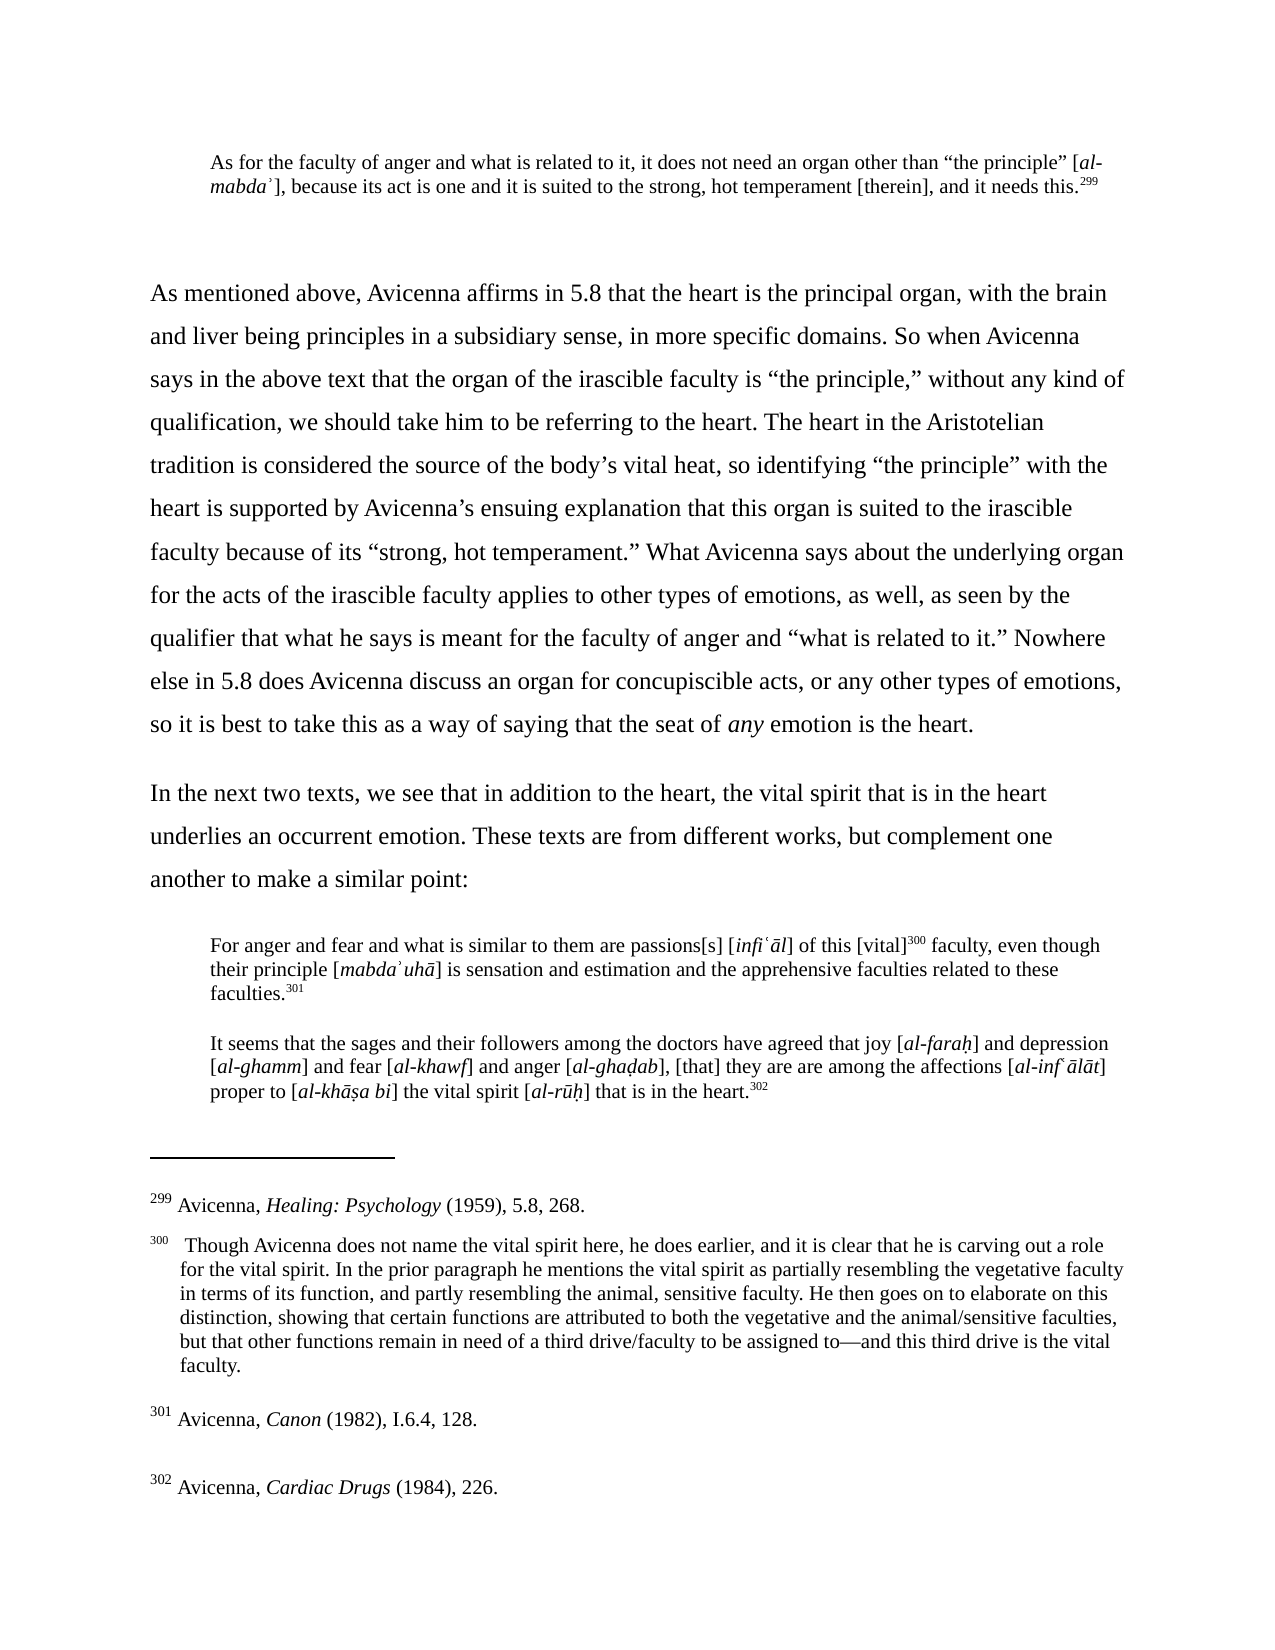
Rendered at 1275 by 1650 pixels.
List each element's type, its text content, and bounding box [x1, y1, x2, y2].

text It seems that the sages and their followers among the doctors have agreed that joy [al-faraḥ] and depression [al-ghamm] and fear [al-khawf] and anger [al-ghaḍab], [that] they are are among the affections [al-infʿālāt] proper to [al-khāṣa bi] the vital spirit [al-rūḥ] that is in the heart. [210, 1030, 1125, 1103]
text Avicenna, Cardiac Drugs (1984), 226. [150, 1471, 1125, 1500]
text Avicenna, Healing: Psychology (1959), 5.8, 268. [150, 1189, 1125, 1218]
text Avicenna, Canon (1982), I.6.4, 128. [150, 1403, 1125, 1431]
text As mentioned above, Avicenna affirms in 5.8 that the heart is the principal organ, with the brain and liver being principles in a subsidiary sense, in more specific domains. So when Avicenna says in the above text that the organ of the irascible faculty is “the principle,” without any kind of qualification, we should take him to be referring to the heart. The heart in the Aristotelian tradition is considered the source of the body’s vital heat, so identifying “the principle” with the heart is supported by Avicenna’s ensuing explanation that this organ is suited to the irascible faculty because of its “strong, hot temperament.” What Avicenna says about the underlying organ for the acts of the irascible faculty applies to other types of emotions, as well, as seen by the qualifier that what he says is meant for the faculty of anger and “what is related to it.” Nowhere else in 5.8 does Avicenna discuss an organ for concupiscible acts, or any other types of emotions, so it is best to take this as a way of saying that the seat of any emotion is the heart. [150, 278, 1125, 738]
text As for the faculty of anger and what is related to it, it does not need an organ other than “the principle” [al-mabdaʾ], because its act is one and it is suited to the strong, hot temperament [therein], and it needs this. [210, 150, 1125, 198]
text In the next two texts, we see that in addition to the heart, the vital spirit that is in the heart underlies an occurrent emotion. These texts are from different works, but complement one another to make a similar point: [150, 778, 1125, 893]
text For anger and fear and what is similar to them are passions[s] [infiʿāl] of this [vital] faculty, even though their principle [mabdaʾuhā] is sensation and estimation and the apprehensive faculties related to these faculties. [210, 933, 1125, 1005]
text Though Avicenna does not name the vital spirit here, he does earlier, and it is clear that he is carving out a role for the vital spirit. In the prior paragraph he mentions the vital spirit as partially resembling the vegetative faculty in terms of its function, and partly resembling the animal, sensitive faculty. He then goes on to elaborate on this distinction, showing that certain functions are attributed to both the vegetative and the animal/sensitive faculties, but that other functions remain in need of a third drive/faculty to be assigned to—and this third drive is the vital faculty. [150, 1233, 1125, 1377]
